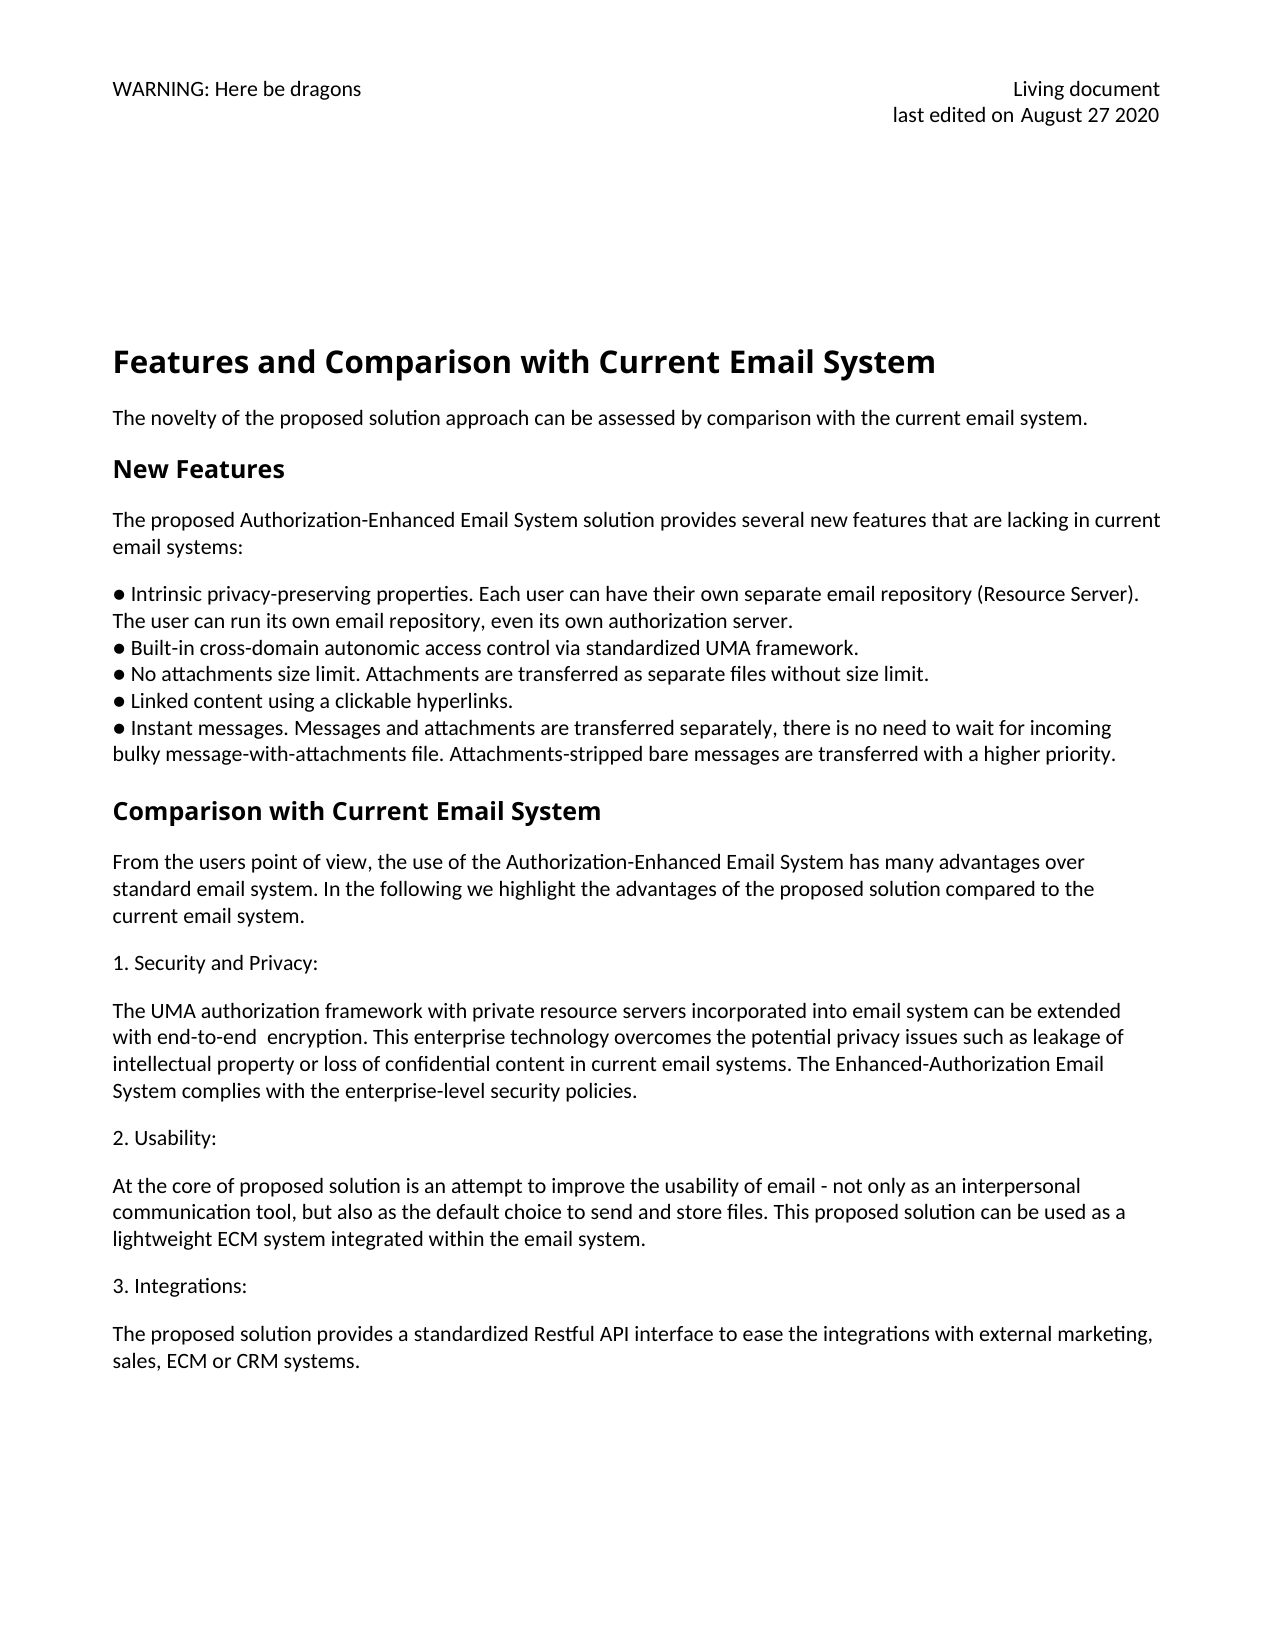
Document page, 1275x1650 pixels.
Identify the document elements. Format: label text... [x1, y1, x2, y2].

text Features and Comparison with Current Email System [112, 340, 1162, 383]
text The novelty of the proposed solution approach can be assessed by comparison with the current email system. [112, 404, 1162, 430]
text 3. Integrations: [112, 1273, 1162, 1299]
text ● Linked content using a clickable hyperlinks. [112, 687, 1162, 714]
text New Features [112, 451, 1162, 485]
text ● No attachments size limit. Attachments are transferred as separate files without size limit. [112, 660, 1162, 687]
text ● Built-in cross-domain autonomic access control via standardized UMA framework. [112, 634, 1162, 660]
text 2. Usability: [112, 1124, 1162, 1151]
text 1. Security and Privacy: [112, 949, 1162, 976]
text From the users point of view, the use of the Authorization-Enhanced Email System has many advantages over standard email system. In the following we highlight the advantages of the proposed solution compared to the current email system. [112, 848, 1162, 928]
text The UMA authorization framework with private resource servers incorporated into email system can be extended with end-to-end encryption. This enterprise technology overcomes the potential privacy issues such as leakage of intellectual property or loss of confidential content in current email systems. The Enhanced-Authorization Email System complies with the enterprise-level security policies. [112, 997, 1162, 1103]
text Comparison with Current Email System [112, 794, 1162, 828]
text ● Instant messages. Messages and attachments are transferred separately, there is no need to wait for incoming bulky message-with-attachments file. Attachments-stripped bare messages are transferred with a higher priority. [112, 714, 1162, 767]
text At the core of proposed solution is an attempt to improve the usability of email - not only as an interpersonal communication tool, but also as the default choice to send and store files. This proposed solution can be used as a lightweight ECM system integrated within the email system. [112, 1172, 1162, 1252]
text The proposed solution provides a standardized Restful API interface to ease the integrations with external marketing, sales, ECM or CRM systems. [112, 1320, 1162, 1373]
text The proposed Authorization-Enhanced Email System solution provides several new features that are lacking in current email systems: [112, 506, 1162, 559]
text ● Intrinsic privacy-preserving properties. Each user can have their own separate email repository (Resource Server). The user can run its own email repository, even its own authorization server. [112, 580, 1162, 634]
